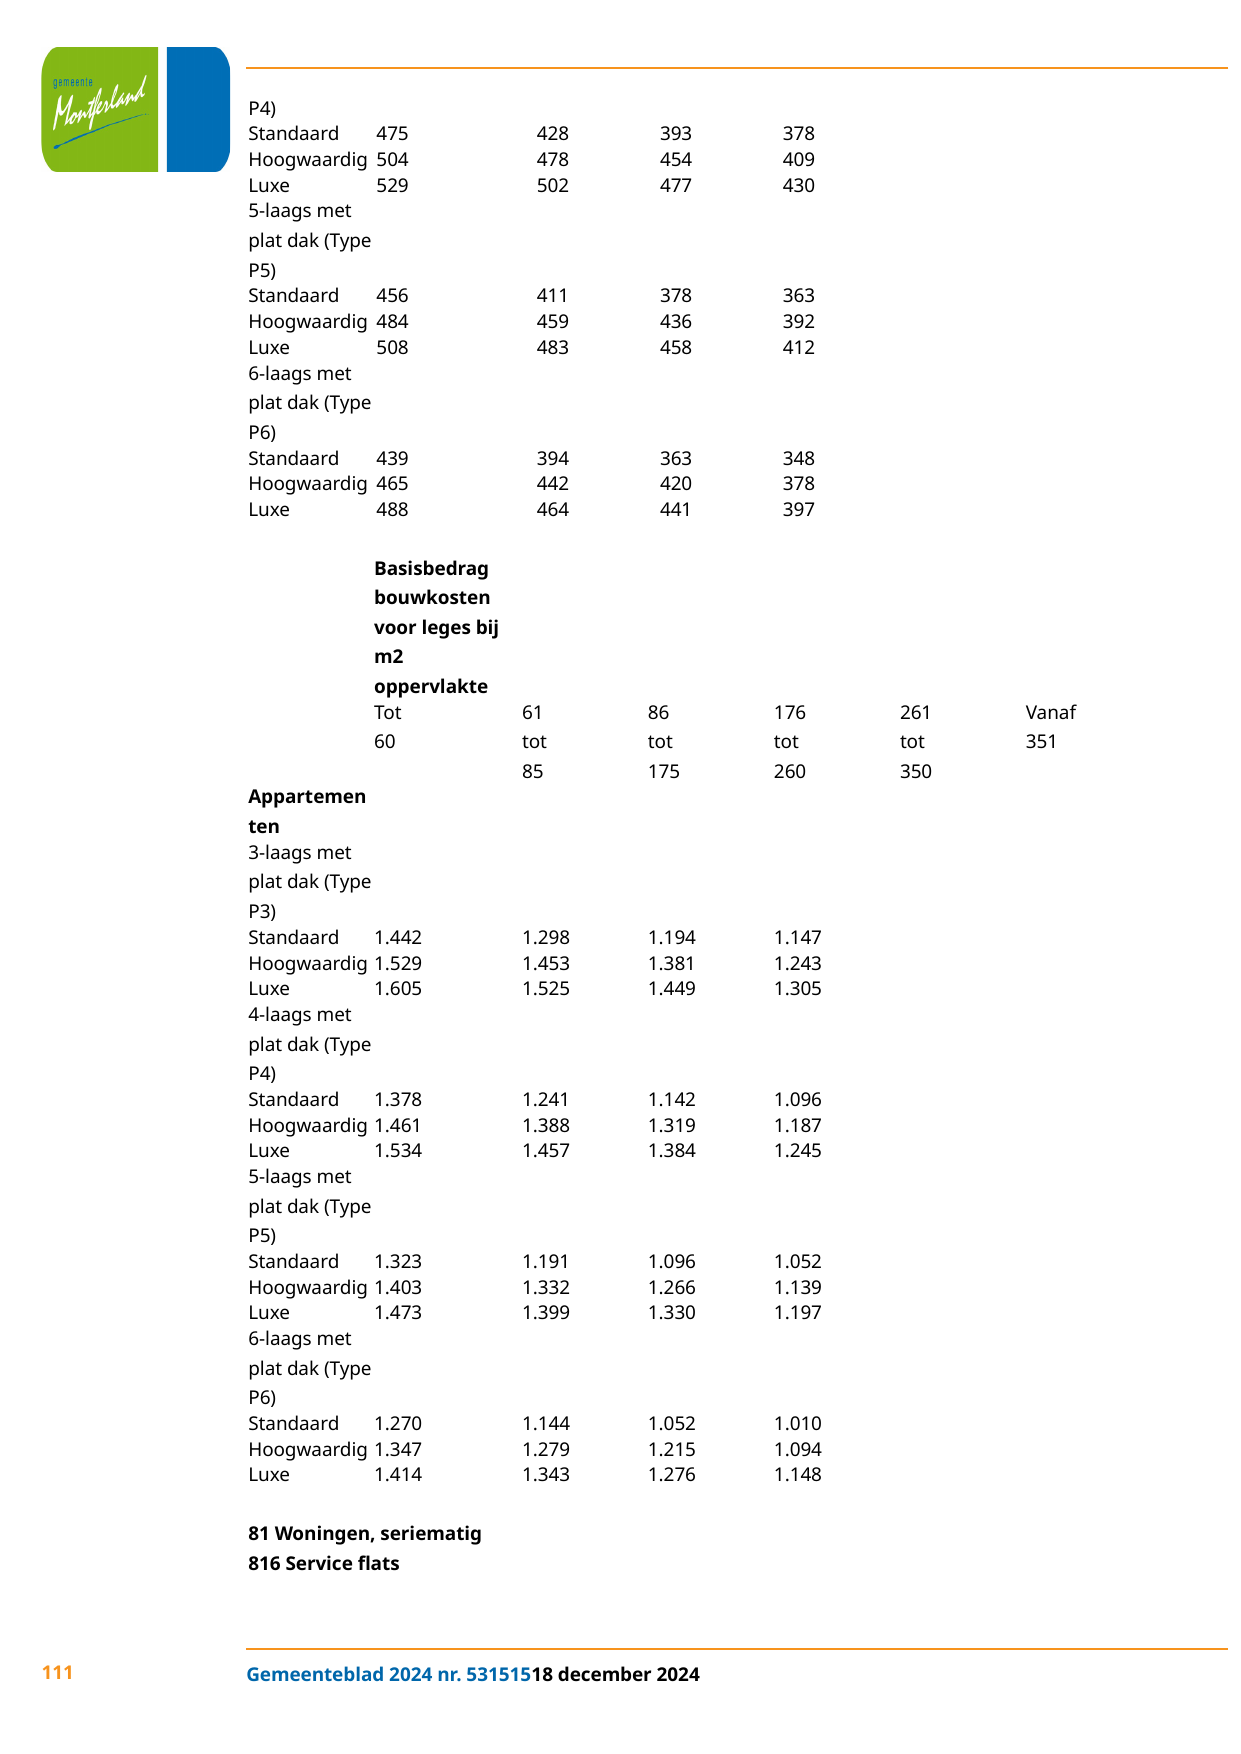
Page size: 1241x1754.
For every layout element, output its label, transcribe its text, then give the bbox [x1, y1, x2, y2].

table_cell 176 tot 260 [774, 699, 900, 784]
table_cell [900, 1086, 1026, 1112]
table_cell Tot 60 [374, 699, 522, 784]
table_cell 484 [376, 308, 537, 334]
table_cell 1.399 [522, 1300, 648, 1325]
table_cell Hoogwaardig [248, 1436, 374, 1462]
table_cell 1.605 [374, 975, 522, 1001]
table_cell Hoogwaardig [248, 470, 376, 496]
table_cell [522, 784, 648, 839]
table_cell 1.330 [648, 1300, 774, 1325]
table_cell [900, 1410, 1026, 1436]
table_cell 1.305 [774, 975, 900, 1001]
table_cell 477 [660, 172, 783, 198]
table_cell Standaard [248, 924, 374, 950]
table_cell 1.449 [648, 975, 774, 1001]
table_cell 1.215 [648, 1436, 774, 1462]
table_cell [374, 839, 522, 924]
text 81 Woningen, seriematig [248, 1520, 1152, 1546]
table_cell [648, 839, 774, 924]
table_cell [900, 1248, 1026, 1274]
table_cell [1029, 308, 1152, 334]
table_cell [248, 699, 374, 784]
table_cell [522, 839, 648, 924]
table_cell [374, 1001, 522, 1086]
table_cell [774, 1001, 900, 1086]
table_cell 1.343 [522, 1462, 648, 1487]
table_cell 363 [660, 445, 783, 470]
table_cell [900, 1325, 1026, 1410]
table_cell 1.241 [522, 1086, 648, 1112]
table_cell 1.332 [522, 1274, 648, 1299]
table_cell 504 [376, 146, 537, 172]
table_cell 1.298 [522, 924, 648, 950]
table_cell [774, 1325, 900, 1410]
table_cell 1.187 [774, 1112, 900, 1137]
table_cell [1026, 975, 1152, 1001]
table_cell [1029, 283, 1152, 308]
table_header Basisbedrag bouwkosten voor leges bij m2 oppervlakte [374, 555, 522, 699]
table_cell [906, 283, 1028, 308]
table_cell 1.453 [522, 950, 648, 975]
table_cell 61 tot 85 [522, 699, 648, 784]
table_cell 1.461 [374, 1112, 522, 1137]
table_cell [900, 1436, 1026, 1462]
table_cell 454 [660, 146, 783, 172]
table_cell 1.010 [774, 1410, 900, 1436]
table_cell 86 tot 175 [648, 699, 774, 784]
table_cell Standaard [248, 121, 376, 146]
table_cell [1026, 1462, 1152, 1487]
table_cell 1.147 [774, 924, 900, 950]
table_cell 1.276 [648, 1462, 774, 1487]
table_cell [1026, 1001, 1152, 1086]
table_cell 1.052 [648, 1410, 774, 1436]
table_cell [1026, 1138, 1152, 1163]
table_cell 1.323 [374, 1248, 522, 1274]
table_cell [900, 1274, 1026, 1299]
table_cell 420 [660, 470, 783, 496]
table_cell 478 [537, 146, 660, 172]
picture [41, 47, 231, 172]
table_cell 529 [376, 172, 537, 198]
table_cell [906, 360, 1028, 445]
table_cell [783, 95, 906, 121]
table_cell [537, 360, 660, 445]
table_cell 502 [537, 172, 660, 198]
table_cell 1.194 [648, 924, 774, 950]
table_cell [900, 1112, 1026, 1137]
table_cell 508 [376, 334, 537, 360]
table_cell 4-laags met plat dak (Type P4) [248, 1001, 374, 1086]
table_cell [648, 1163, 774, 1248]
table_cell [906, 121, 1028, 146]
table_cell [1026, 1163, 1152, 1248]
table_cell 1.414 [374, 1462, 522, 1487]
table_cell 464 [537, 496, 660, 522]
table_cell 1.378 [374, 1086, 522, 1112]
table_cell Appartementen [248, 784, 374, 839]
table_cell 1.144 [522, 1410, 648, 1436]
table_cell [900, 1163, 1026, 1248]
table_cell [1026, 1410, 1152, 1436]
table_cell [522, 1001, 648, 1086]
table_cell [900, 924, 1026, 950]
table_cell [774, 784, 900, 839]
table_cell [1029, 360, 1152, 445]
table_cell 1.243 [774, 950, 900, 975]
table_cell [1029, 198, 1152, 283]
table_cell Luxe [248, 1462, 374, 1487]
table_cell 488 [376, 496, 537, 522]
table_cell [522, 1325, 648, 1410]
table_cell 397 [783, 496, 906, 522]
table_cell 1.266 [648, 1274, 774, 1299]
table_cell [900, 839, 1026, 924]
table_cell 439 [376, 445, 537, 470]
table_cell [906, 308, 1028, 334]
table_cell [374, 784, 522, 839]
table_cell Hoogwaardig [248, 950, 374, 975]
table_cell 411 [537, 283, 660, 308]
table_cell [648, 1001, 774, 1086]
table_cell [660, 198, 783, 283]
table_cell 378 [783, 121, 906, 146]
table_cell 442 [537, 470, 660, 496]
table_cell [900, 784, 1026, 839]
table_cell 363 [783, 283, 906, 308]
table_cell 458 [660, 334, 783, 360]
table_cell [900, 975, 1026, 1001]
table_cell [537, 198, 660, 283]
table_cell [376, 95, 537, 121]
table_cell [906, 470, 1028, 496]
table_cell Standaard [248, 1086, 374, 1112]
table_cell [774, 1163, 900, 1248]
table_cell 1.457 [522, 1138, 648, 1163]
table_cell [900, 1001, 1026, 1086]
table_cell [900, 950, 1026, 975]
table_cell Luxe [248, 334, 376, 360]
table_cell Hoogwaardig [248, 308, 376, 334]
table_cell 5-laags met plat dak (Type P5) [248, 198, 376, 283]
table_cell 1.442 [374, 924, 522, 950]
table_cell 1.473 [374, 1300, 522, 1325]
table_cell [906, 496, 1028, 522]
table_cell 1.197 [774, 1300, 900, 1325]
table_cell [522, 1163, 648, 1248]
table_cell 1.245 [774, 1138, 900, 1163]
table_cell 6-laags met plat dak (Type P6) [248, 360, 376, 445]
table_cell 348 [783, 445, 906, 470]
table_cell [906, 172, 1028, 198]
table_cell P4) [248, 95, 376, 121]
table_cell 1.534 [374, 1138, 522, 1163]
table_cell [1029, 496, 1152, 522]
table_cell [900, 1138, 1026, 1163]
table_cell 1.384 [648, 1138, 774, 1163]
table_cell Standaard [248, 1248, 374, 1274]
table_cell 261 tot 350 [900, 699, 1026, 784]
table_cell 465 [376, 470, 537, 496]
table_cell [1029, 445, 1152, 470]
table_cell Hoogwaardig [248, 1274, 374, 1299]
table_cell [1026, 1086, 1152, 1112]
table_cell 1.139 [774, 1274, 900, 1299]
table_cell [906, 198, 1028, 283]
table_cell 409 [783, 146, 906, 172]
table_cell [537, 95, 660, 121]
table_cell [1029, 470, 1152, 496]
table_cell [906, 445, 1028, 470]
table_cell 394 [537, 445, 660, 470]
table_cell Standaard [248, 1410, 374, 1436]
table_cell [660, 95, 783, 121]
table_cell [1029, 172, 1152, 198]
table_cell 1.096 [774, 1086, 900, 1112]
table_cell 392 [783, 308, 906, 334]
table_cell 6-laags met plat dak (Type P6) [248, 1325, 374, 1410]
table_cell [374, 1325, 522, 1410]
table_cell [906, 95, 1028, 121]
table_cell Standaard [248, 283, 376, 308]
table_cell [900, 1300, 1026, 1325]
table_cell 430 [783, 172, 906, 198]
table_cell 393 [660, 121, 783, 146]
table_cell [1026, 1436, 1152, 1462]
table_cell [1029, 334, 1152, 360]
table_cell Hoogwaardig [248, 1112, 374, 1137]
table_cell 378 [783, 470, 906, 496]
table_cell 3-laags met plat dak (Type P3) [248, 839, 374, 924]
table_cell 1.270 [374, 1410, 522, 1436]
text 816 Service flats [248, 1550, 1152, 1576]
table_cell 1.403 [374, 1274, 522, 1299]
table_cell [774, 839, 900, 924]
table_cell 436 [660, 308, 783, 334]
table_cell 1.319 [648, 1112, 774, 1137]
table_cell Luxe [248, 1138, 374, 1163]
table_cell [783, 360, 906, 445]
table_cell 1.525 [522, 975, 648, 1001]
table_cell 1.148 [774, 1462, 900, 1487]
table_cell 1.347 [374, 1436, 522, 1462]
table_cell [374, 1163, 522, 1248]
table_cell [376, 198, 537, 283]
table_cell [1026, 784, 1152, 839]
table_cell [1026, 950, 1152, 975]
table_cell 1.529 [374, 950, 522, 975]
table_cell 378 [660, 283, 783, 308]
table_cell 1.191 [522, 1248, 648, 1274]
table_cell [648, 1325, 774, 1410]
table_cell Luxe [248, 172, 376, 198]
table_cell [906, 334, 1028, 360]
table_cell [900, 1462, 1026, 1487]
table_cell [1026, 1274, 1152, 1299]
table_cell Vanaf 351 [1026, 699, 1152, 784]
table_cell 428 [537, 121, 660, 146]
table_cell [1026, 924, 1152, 950]
table_cell 459 [537, 308, 660, 334]
table_cell [1029, 121, 1152, 146]
table_cell 1.142 [648, 1086, 774, 1112]
table_cell [648, 784, 774, 839]
table_cell [906, 146, 1028, 172]
table_cell Luxe [248, 496, 376, 522]
table_cell [1029, 95, 1152, 121]
table_cell 1.096 [648, 1248, 774, 1274]
table_cell Luxe [248, 1300, 374, 1325]
table_cell [660, 360, 783, 445]
table_cell [1026, 1112, 1152, 1137]
table_cell [783, 198, 906, 283]
table_cell [1026, 1325, 1152, 1410]
table_cell 5-laags met plat dak (Type P5) [248, 1163, 374, 1248]
table_cell Luxe [248, 975, 374, 1001]
table_cell 412 [783, 334, 906, 360]
table_cell 456 [376, 283, 537, 308]
table_cell 475 [376, 121, 537, 146]
table_cell 1.279 [522, 1436, 648, 1462]
table_cell Standaard [248, 445, 376, 470]
table_cell 1.052 [774, 1248, 900, 1274]
table_cell 1.381 [648, 950, 774, 975]
table_cell 1.388 [522, 1112, 648, 1137]
table_cell 1.094 [774, 1436, 900, 1462]
table_cell [1026, 839, 1152, 924]
table_cell Hoogwaardig [248, 146, 376, 172]
table_cell [1029, 146, 1152, 172]
table_header [248, 555, 374, 699]
table_cell 441 [660, 496, 783, 522]
table_cell [376, 360, 537, 445]
table_cell 483 [537, 334, 660, 360]
table_cell [1026, 1300, 1152, 1325]
table_cell [1026, 1248, 1152, 1274]
